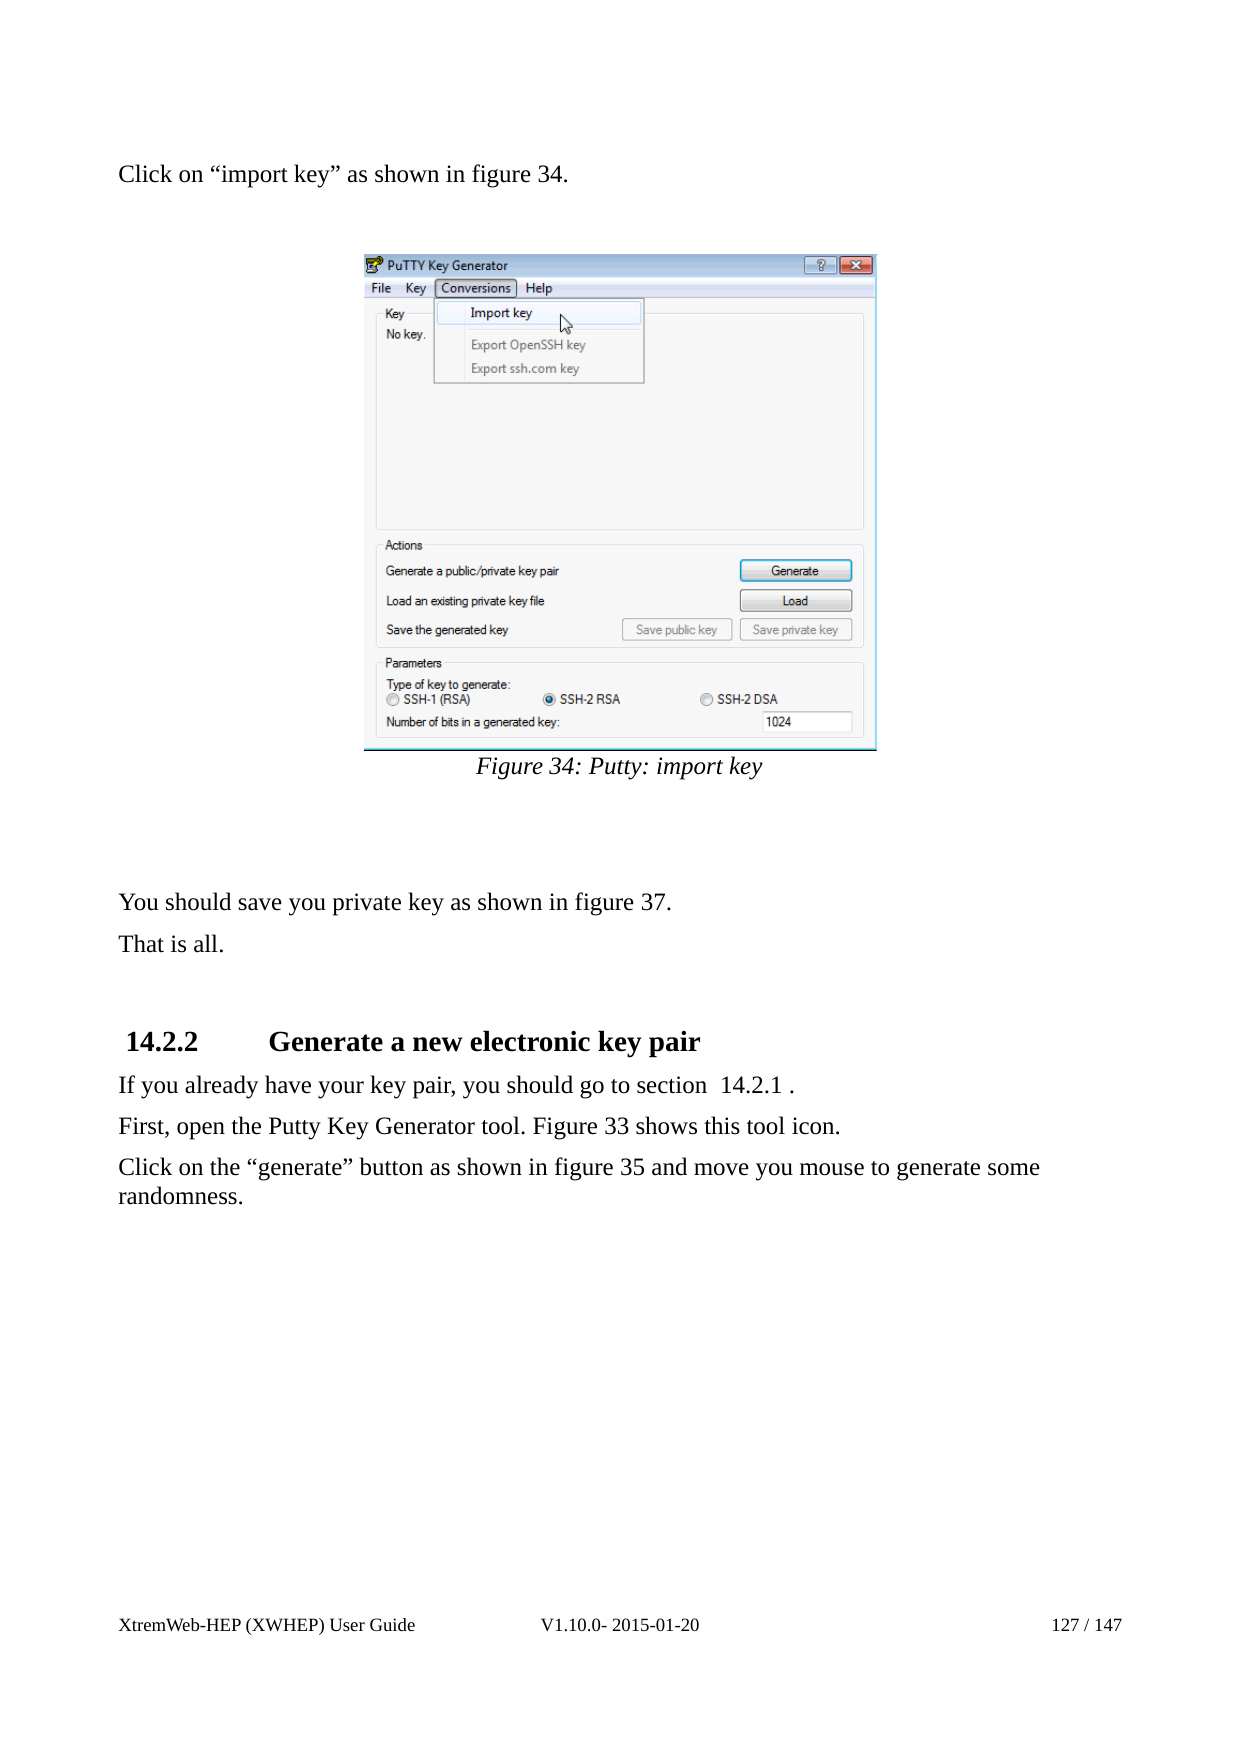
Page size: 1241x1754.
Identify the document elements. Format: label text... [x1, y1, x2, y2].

text Figure 34: Putty: import key [364, 751, 876, 780]
text If you already have your key pair, you should go to section 14.2.1. [118, 1070, 1122, 1098]
text You should save you private key as shown in figure 37. [118, 887, 1122, 916]
picture [364, 254, 877, 751]
text Click on the “generate” button as shown in figure 35 and move you mouse to generate some randomness. [118, 1152, 1122, 1210]
text That is all. [118, 929, 1122, 957]
subtitle Generate a new electronic key pair [118, 1024, 1122, 1057]
text First, open the Putty Key Generator tool. Figure 33 shows this tool icon. [118, 1111, 1122, 1140]
text Click on “import key” as shown in figure 34. [118, 159, 1122, 188]
